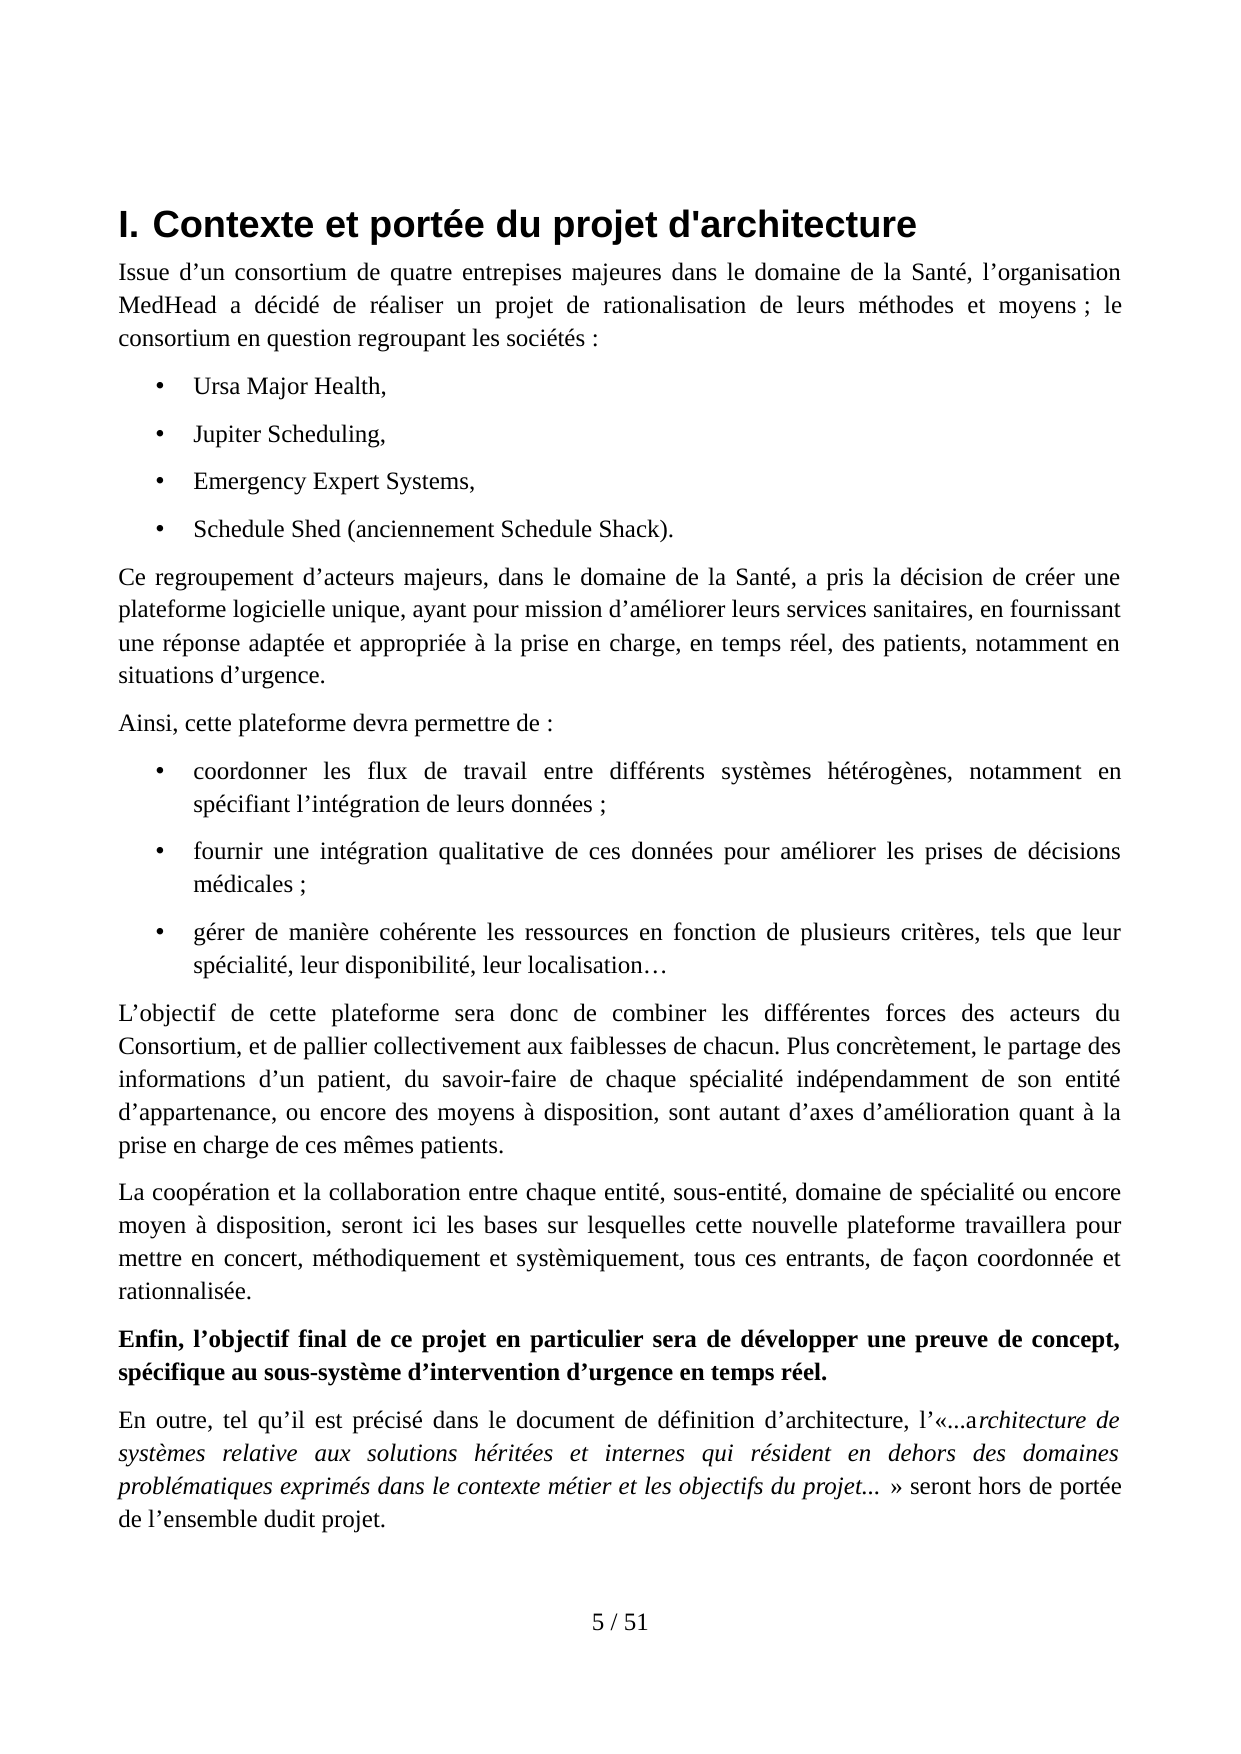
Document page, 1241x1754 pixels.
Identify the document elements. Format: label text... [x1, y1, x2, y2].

list fournir une intégration qualitative de ces données pour améliorer les prises de décisions médicales ; [156, 836, 1122, 898]
text En outre, tel qu’il est précisé dans le document de définition d’architecture, l’«...architecture de systèmes relative aux solutions héritées et internes qui résident en dehors des domaines problématiques exprimés dans le contexte métier et les objectifs du projet... » seront hors de portée de l’ensemble dudit projet. [118, 1405, 1122, 1532]
text La coopération et la collaboration entre chaque entité, sous-entité, domaine de spécialité ou encore moyen à disposition, seront ici les bases sur lesquelles cette nouvelle plateforme travaillera pour mettre en concert, méthodiquement et systèmiquement, tous ces entrants, de façon coordonnée et rationnalisée. [118, 1177, 1122, 1305]
subtitle Contexte et portée du projet d'architecture [118, 201, 1122, 245]
text Ainsi, cette plateforme devra permettre de : [118, 708, 1122, 737]
list gérer de manière cohérente les ressources en fonction de plusieurs critères, tels que leur spécialité, leur disponibilité, leur localisation… [156, 917, 1122, 979]
list Ursa Major Health, [156, 371, 1122, 400]
list coordonner les flux de travail entre différents systèmes hétérogènes, notamment en spécifiant l’intégration de leurs données ; [156, 756, 1122, 818]
list Schedule Shed (anciennement Schedule Shack). [156, 514, 1122, 543]
text Issue d’un consortium de quatre entrepises majeures dans le domaine de la Santé, l’organisation MedHead a décidé de réaliser un projet de rationalisation de leurs méthodes et moyens ; le consortium en question regroupant les sociétés : [118, 257, 1122, 352]
text L’objectif de cette plateforme sera donc de combiner les différentes forces des acteurs du Consortium, et de pallier collectivement aux faiblesses de chacun. Plus concrètement, le partage des informations d’un patient, du savoir-faire de chaque spécialité indépendamment de son entité d’appartenance, ou encore des moyens à disposition, sont autant d’axes d’amélioration quant à la prise en charge de ces mêmes patients. [118, 998, 1122, 1158]
text Ce regroupement d’acteurs majeurs, dans le domaine de la Santé, a pris la décision de créer une plateforme logicielle unique, ayant pour mission d’améliorer leurs services sanitaires, en fournissant une réponse adaptée et appropriée à la prise en charge, en temps réel, des patients, notamment en situations d’urgence. [118, 562, 1122, 689]
list Jupiter Scheduling, [156, 419, 1122, 447]
text Enfin, l’objectif final de ce projet en particulier sera de développer une preuve de concept, spécifique au sous-système d’intervention d’urgence en temps réel. [118, 1324, 1122, 1386]
list Emergency Expert Systems, [156, 466, 1122, 495]
